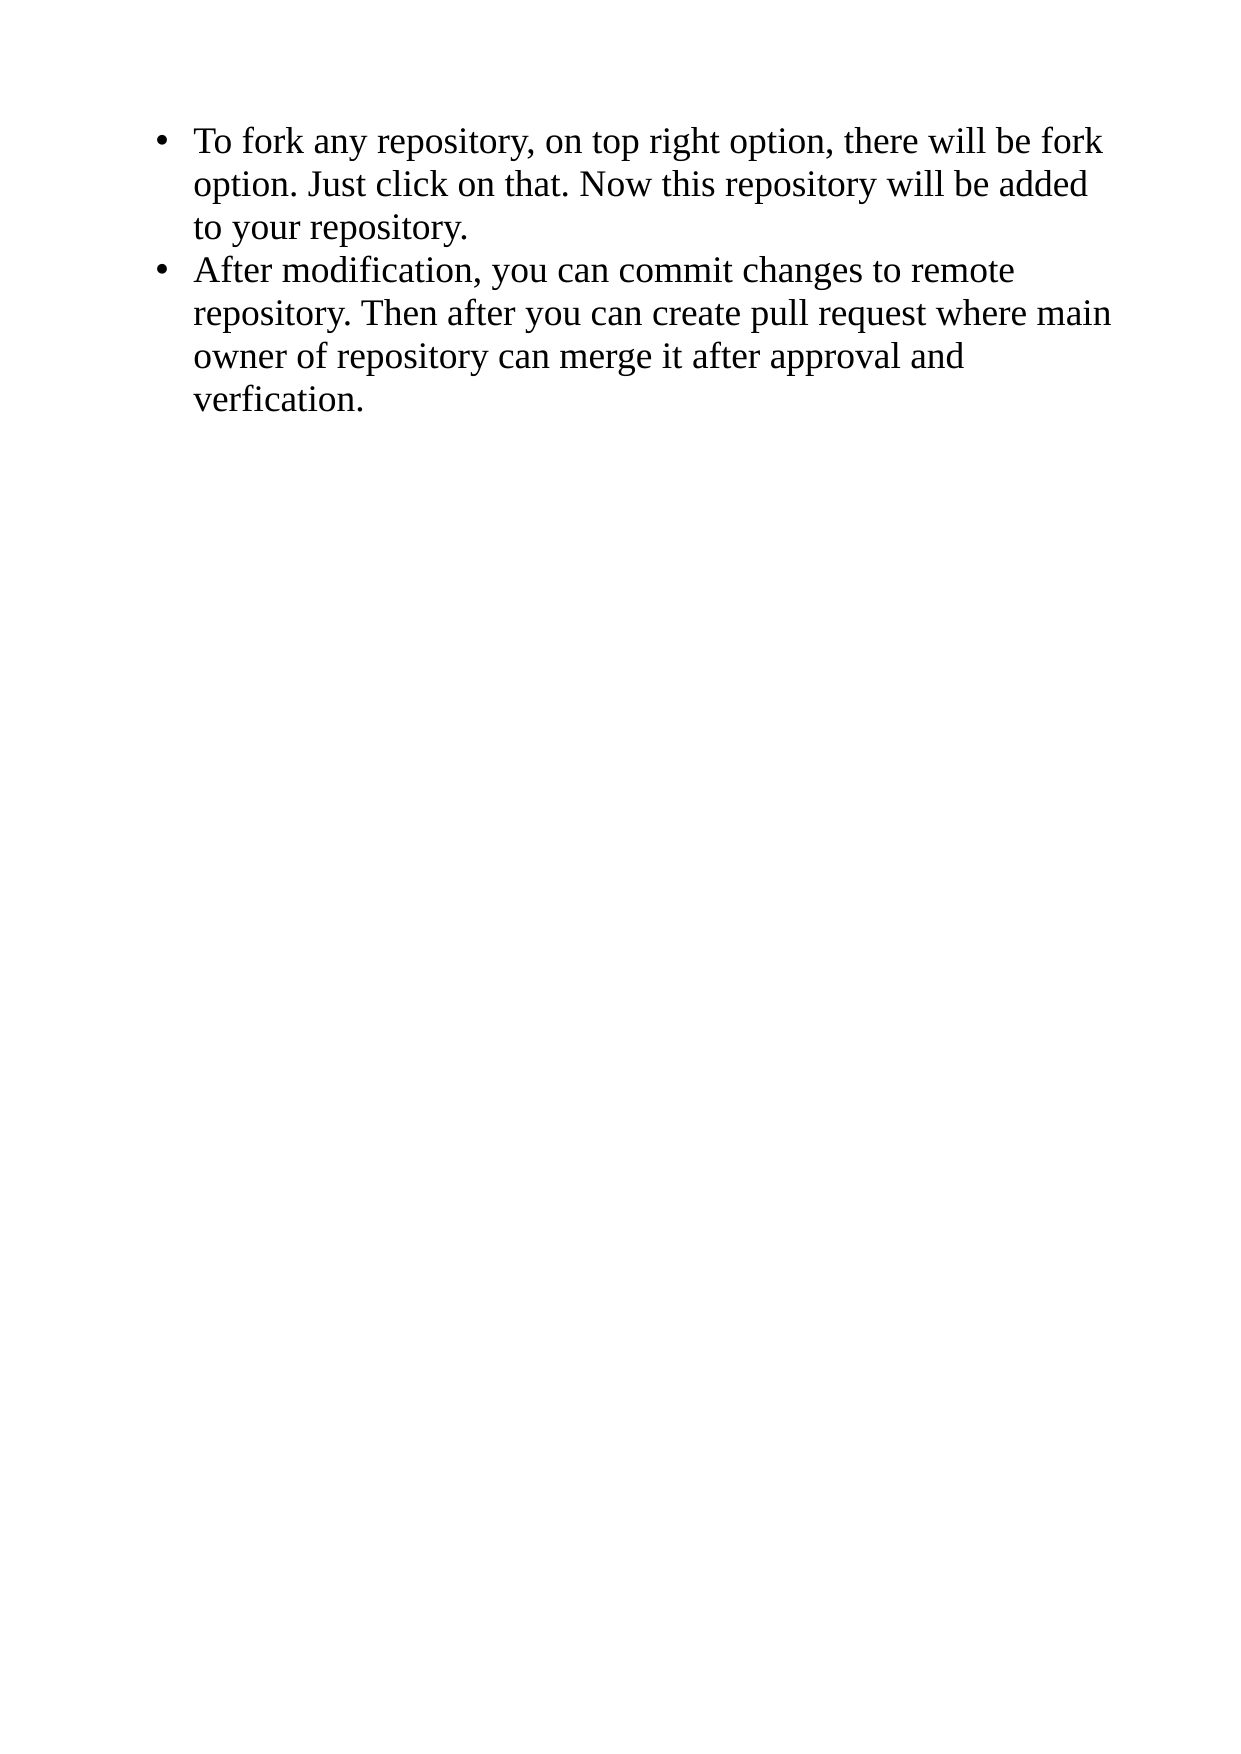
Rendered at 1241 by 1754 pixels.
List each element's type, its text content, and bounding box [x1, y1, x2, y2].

list To fork any repository, on top right option, there will be fork option. Just click on that. Now this repository will be added to your repository. [156, 118, 1122, 247]
list After modification, you can commit changes to remote repository. Then after you can create pull request where main owner of repository can merge it after approval and verfication. [156, 247, 1122, 420]
